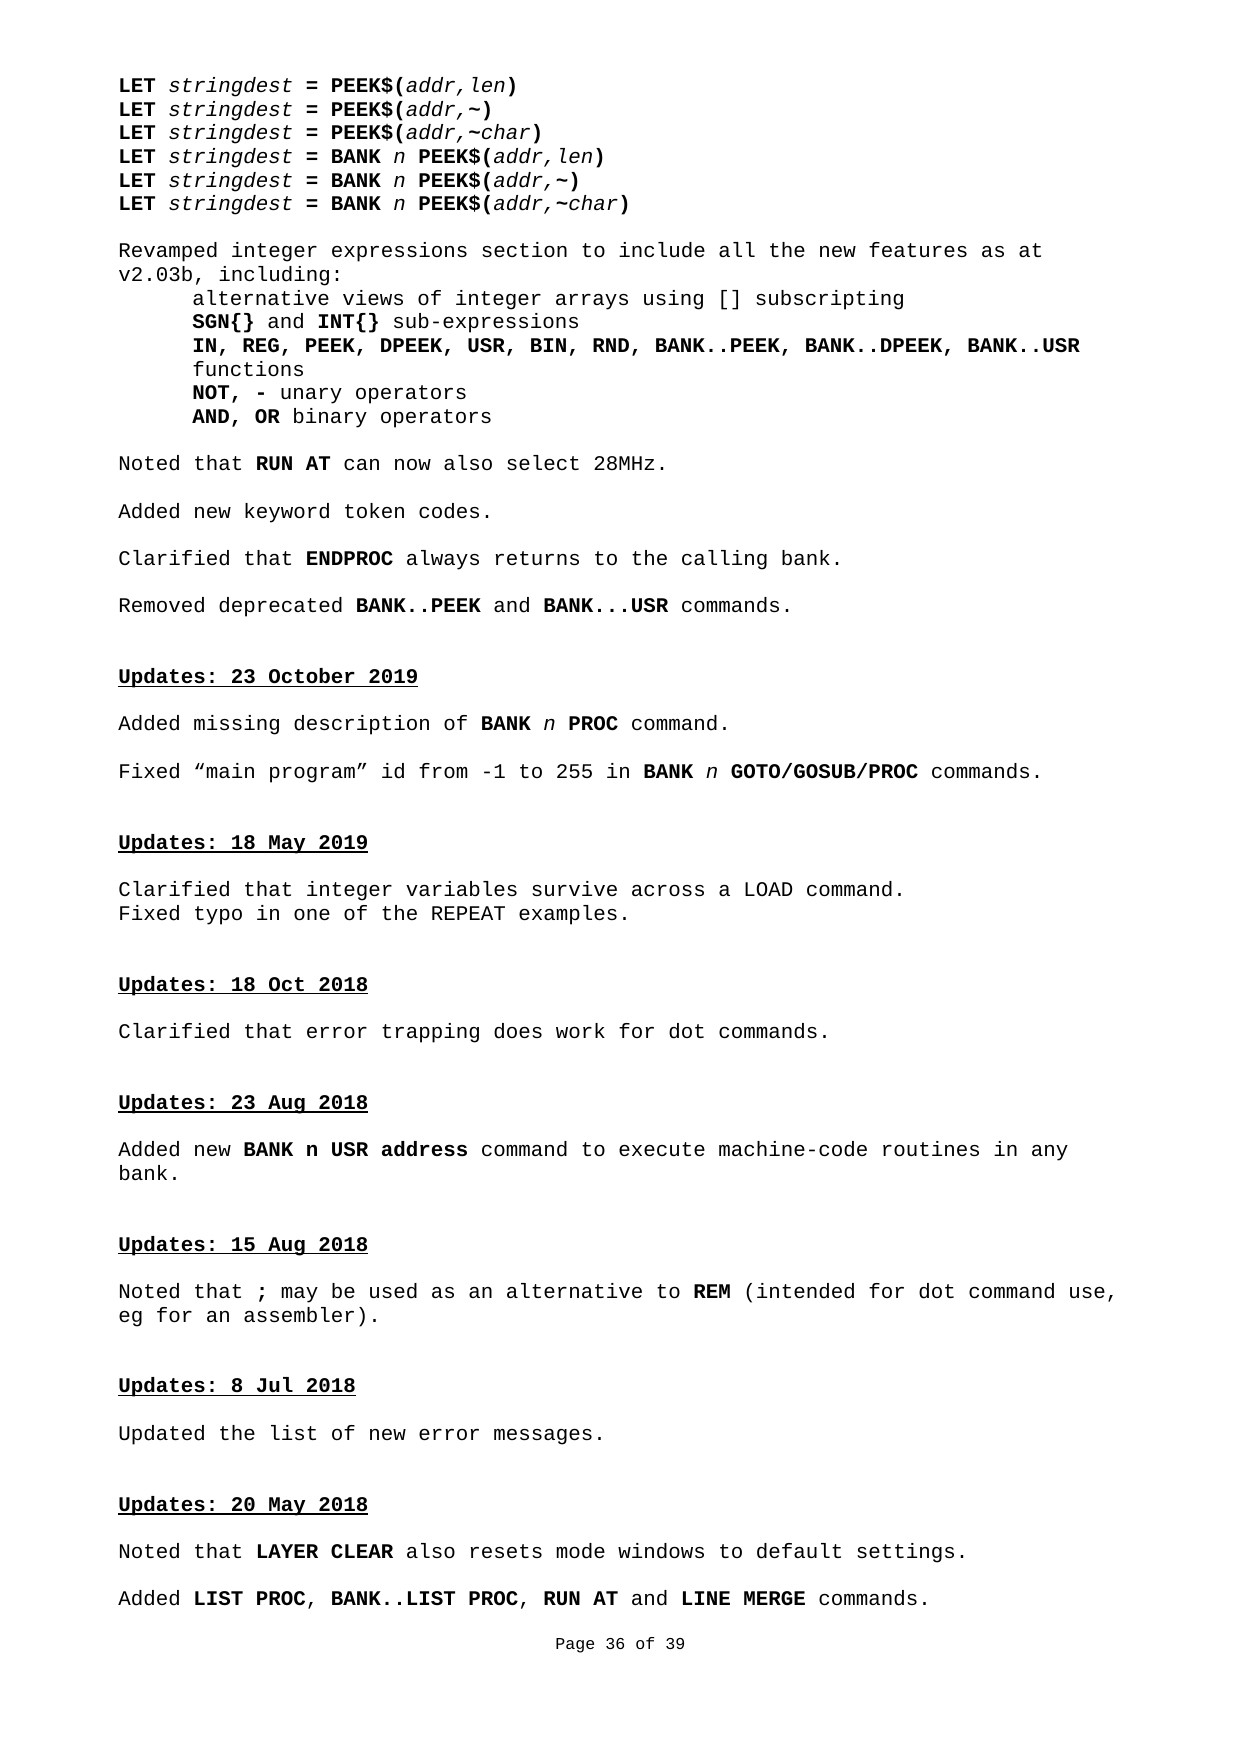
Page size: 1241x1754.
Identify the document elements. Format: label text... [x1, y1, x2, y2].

text LET stringdest = BANK n PEEK$(addr,~) [118, 169, 1122, 193]
text Added new BANK n USR address command to execute machine-code routines in any bank. [118, 1139, 1122, 1186]
text LET stringdest = PEEK$(addr,~char) [118, 122, 1122, 146]
text Updates: 18 May 2019 [118, 832, 1122, 855]
text Clarified that error trapping does work for dot commands. [118, 1021, 1122, 1044]
text Updates: 20 May 2018 [118, 1494, 1122, 1517]
text Noted that LAYER CLEAR also resets mode windows to default settings. [118, 1541, 1122, 1565]
text Revamped integer expressions section to include all the new features as at v2.03b, including: [118, 241, 1122, 288]
text SGN{} and INT{} sub-expressions [118, 311, 1122, 335]
text LET stringdest = PEEK$(addr,len) [118, 75, 1122, 99]
text functions [118, 359, 1122, 382]
text Fixed “main program” id from -1 to 255 in BANK n GOTO/GOSUB/PROC commands. [118, 761, 1122, 784]
text Clarified that integer variables survive across a LOAD command. [118, 879, 1122, 903]
text Removed deprecated BANK..PEEK and BANK...USR commands. [118, 595, 1122, 619]
text Updates: 23 Aug 2018 [118, 1092, 1122, 1115]
text Updates: 8 Jul 2018 [118, 1376, 1122, 1399]
text Added new keyword token codes. [118, 501, 1122, 524]
text Added missing description of BANK n PROC command. [118, 713, 1122, 737]
text AND, OR binary operators [118, 406, 1122, 430]
text Updates: 15 Aug 2018 [118, 1234, 1122, 1257]
text Noted that ; may be used as an alternative to REM (intended for dot command use, eg for an assembler). [118, 1281, 1122, 1328]
text Noted that RUN AT can now also select 28MHz. [118, 453, 1122, 477]
text Fixed typo in one of the REPEAT examples. [118, 903, 1122, 926]
text LET stringdest = BANK n PEEK$(addr,len) [118, 146, 1122, 169]
text LET stringdest = BANK n PEEK$(addr,~char) [118, 193, 1122, 217]
text alternative views of integer arrays using [] subscripting [118, 288, 1122, 311]
text Updated the list of new error messages. [118, 1423, 1122, 1446]
text LET stringdest = PEEK$(addr,~) [118, 99, 1122, 122]
text Clarified that ENDPROC always returns to the calling bank. [118, 548, 1122, 572]
text NOT, - unary operators [118, 382, 1122, 406]
text Updates: 18 Oct 2018 [118, 973, 1122, 997]
text IN, REG, PEEK, DPEEK, USR, BIN, RND, BANK..PEEK, BANK..DPEEK, BANK..USR [118, 335, 1122, 359]
text Updates: 23 October 2019 [118, 666, 1122, 690]
text Added LIST PROC, BANK..LIST PROC, RUN AT and LINE MERGE commands. [118, 1588, 1122, 1612]
